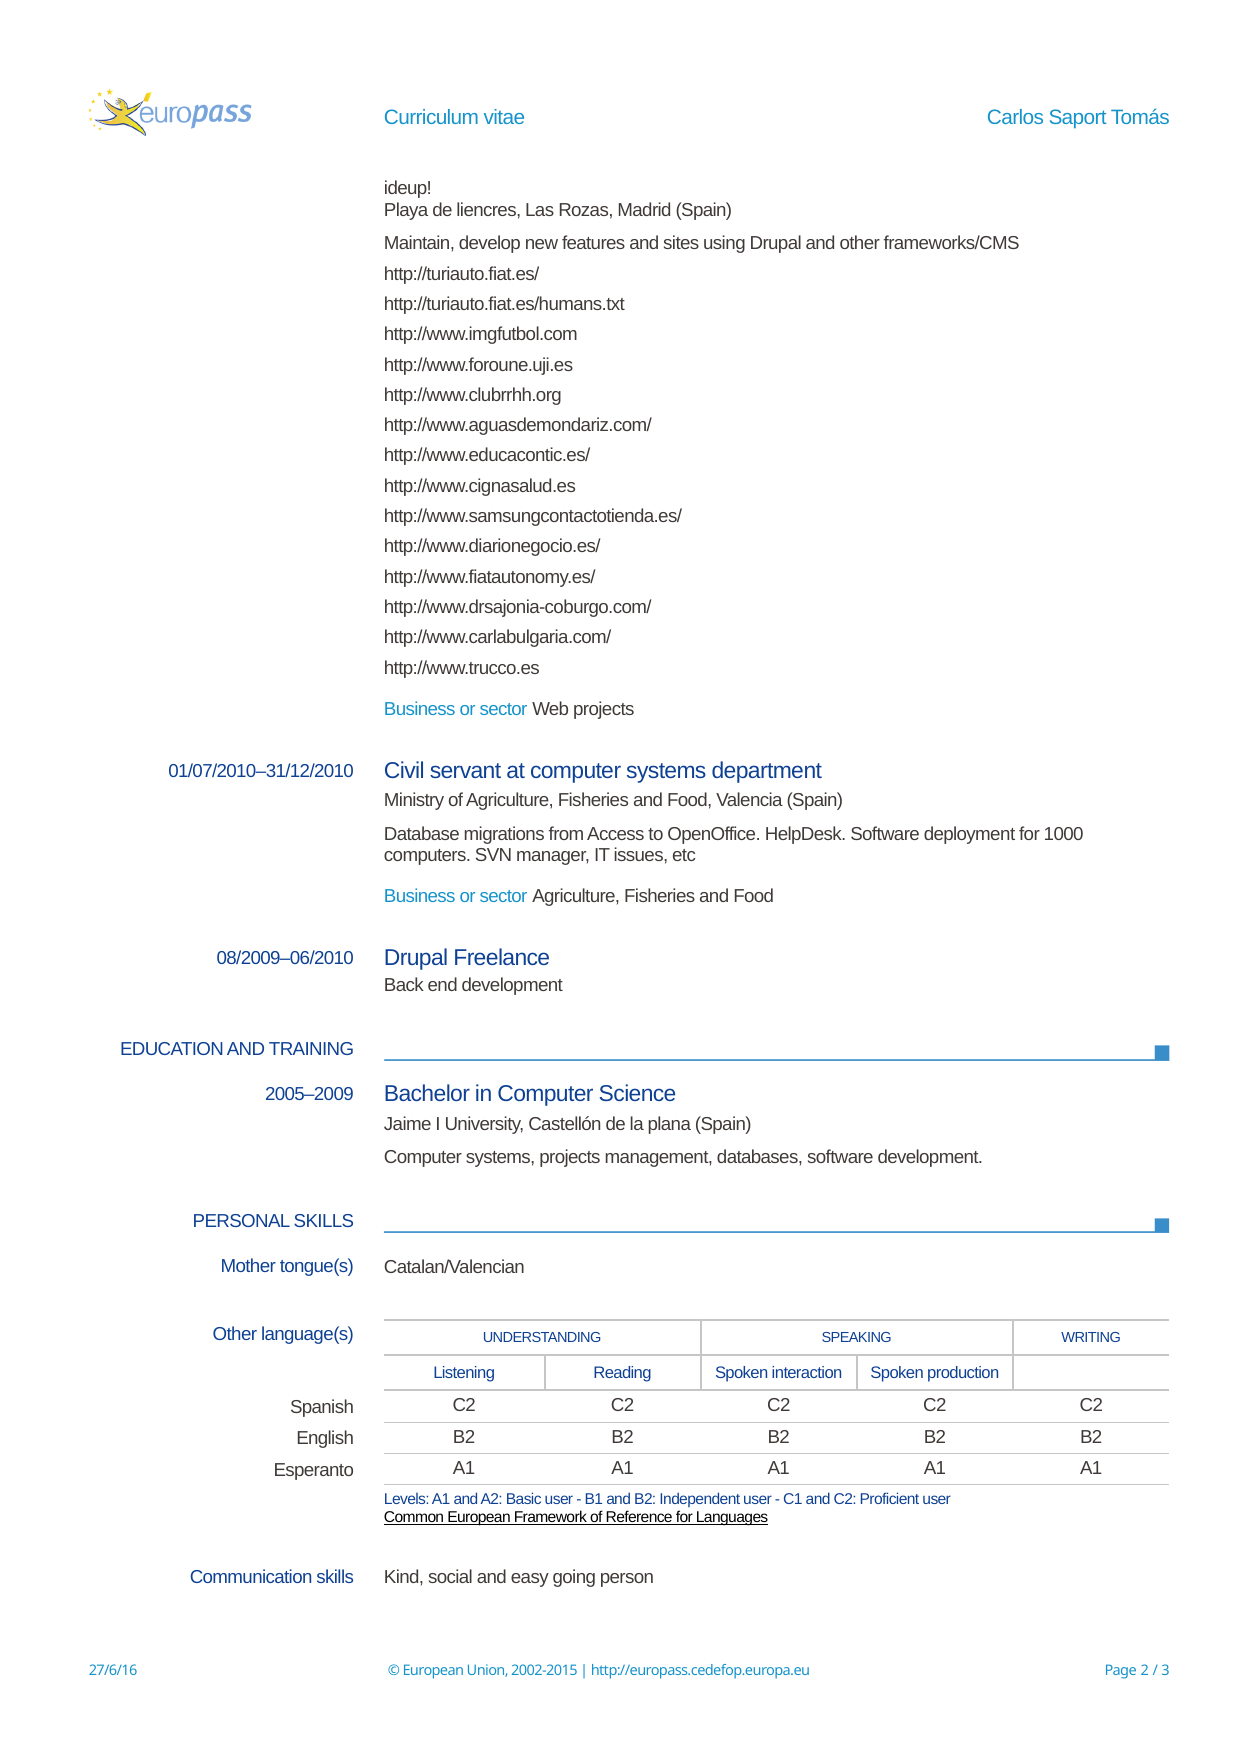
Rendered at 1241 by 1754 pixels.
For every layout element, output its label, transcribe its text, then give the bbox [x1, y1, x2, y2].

table_cell Business or sector Web projects [384, 684, 1169, 719]
table_cell UNDERSTANDING [384, 1321, 700, 1354]
table_cell [89, 1283, 384, 1318]
table_header 2005–2009 [89, 1080, 384, 1173]
table_cell B2 [1013, 1423, 1169, 1453]
table_cell Maintain, develop new features and sites using Drupal and other frameworks/CMS http://turiauto.fiat.es/ http://turiauto.fiat.es/humans.txt http://www.imgfutbol.com http://www.foroune.uji.es http://www.clubrrhh.org http://www.aguasdemondariz.com/ http://www.educacontic.es/ http://www.cignasalud.es http://www.samsungcontactotienda.es/ http://www.diarionegocio.es/ http://www.fiatautonomy.es/ http://www.drsajonia-coburgo.com/ http://www.carlabulgaria.com/ http://www.trucco.es [384, 229, 1169, 684]
table_cell A1 [701, 1454, 857, 1484]
table_cell Jaime I University, Castellón de la plana (Spain) [384, 1107, 1169, 1143]
table_cell A1 [545, 1454, 701, 1484]
table_cell B2 [545, 1423, 701, 1453]
table_cell Ministry of Agriculture, Fisheries and Food, Valencia (Spain) [384, 783, 1169, 819]
table_header Kind, social and easy going person [384, 1563, 1169, 1593]
table_header Bachelor in Computer Science [384, 1080, 1033, 1107]
table_cell A1 [384, 1454, 544, 1484]
table_header PERSONAL SKILLS [89, 1210, 384, 1233]
table_header Mother tongue(s) [89, 1253, 384, 1283]
table_cell C2 [857, 1391, 1013, 1422]
table_cell WRITING [1014, 1321, 1169, 1354]
table_cell [89, 1484, 384, 1526]
table_cell Computer systems, projects management, databases, software development. [384, 1143, 1169, 1173]
table_cell Back end development [384, 971, 1169, 1001]
table_header [384, 1210, 1169, 1218]
table_cell C2 [701, 1391, 857, 1422]
table_cell Spanish [89, 1389, 384, 1422]
table_cell A1 [1013, 1454, 1169, 1484]
table_cell Listening [384, 1356, 544, 1389]
picture [384, 1045, 1170, 1061]
table_cell B2 [384, 1423, 544, 1453]
table_cell Business or sector Agriculture, Fisheries and Food [384, 871, 1169, 907]
picture [383, 1218, 1170, 1233]
table_header [1034, 1080, 1169, 1107]
table_cell Database migrations from Access to OpenOffice. HelpDesk. Software deployment for 1000 computers. SVN manager, IT issues, etc [384, 820, 1169, 871]
table_cell Spoken interaction [702, 1356, 856, 1389]
table_header Communication skills [89, 1563, 384, 1593]
table_header Civil servant at computer systems department [384, 757, 1169, 783]
table_header EDUCATION AND TRAINING [89, 1038, 384, 1061]
table_cell Reading [546, 1356, 700, 1389]
picture [88, 88, 252, 136]
table_cell B2 [857, 1423, 1013, 1453]
table_cell [384, 1283, 1169, 1318]
table_header [89, 171, 384, 719]
table_cell C2 [1013, 1391, 1169, 1422]
table_header Drupal Freelance [384, 944, 1169, 971]
table_cell SPEAKING [702, 1321, 1012, 1354]
table_cell Other language(s) [89, 1319, 384, 1389]
table_cell C2 [545, 1391, 701, 1422]
table_cell B2 [701, 1423, 857, 1453]
table_cell Spoken production [858, 1356, 1012, 1389]
table_header 01/07/2010–31/12/2010 [89, 757, 384, 907]
table_cell [1014, 1356, 1169, 1389]
table_header Catalan/Valencian [384, 1253, 1169, 1283]
table_header 08/2009–06/2010 [89, 944, 384, 1001]
table_cell A1 [857, 1454, 1013, 1484]
table_cell Levels: A1 and A2: Basic user - B1 and B2: Independent user - C1 and C2: Proficient user Common European Framework of Reference for Languages [384, 1485, 1169, 1526]
table_cell C2 [384, 1391, 544, 1422]
table_cell English [89, 1422, 384, 1453]
table_cell Esperanto [89, 1453, 384, 1484]
table_header [384, 1038, 1169, 1045]
table_cell ideup! Playa de liencres, Las Rozas, Madrid (Spain) [384, 171, 1169, 229]
